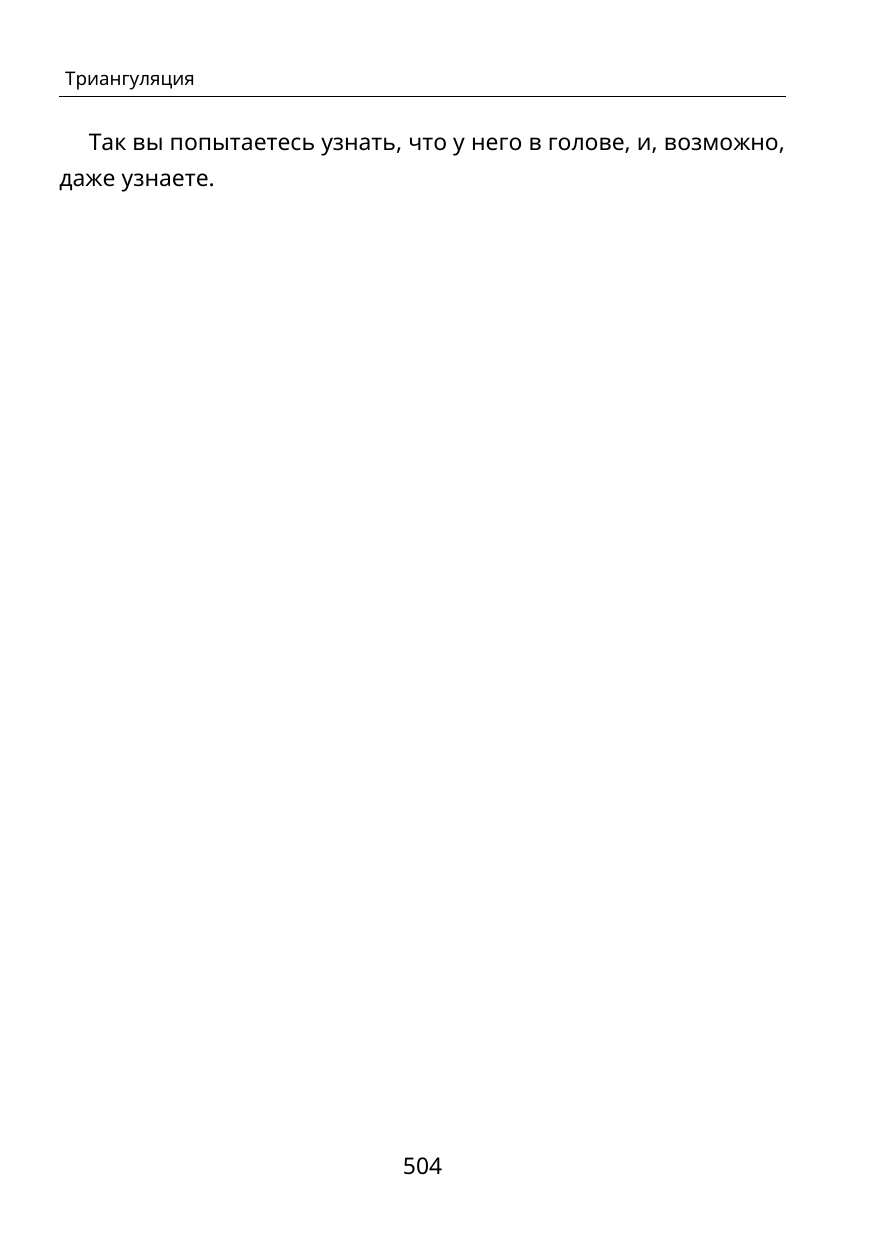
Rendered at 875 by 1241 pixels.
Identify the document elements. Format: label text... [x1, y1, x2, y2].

text Так вы попытаетесь узнать, что у него в голове, и, возможно, даже узнаете. [59, 126, 786, 193]
